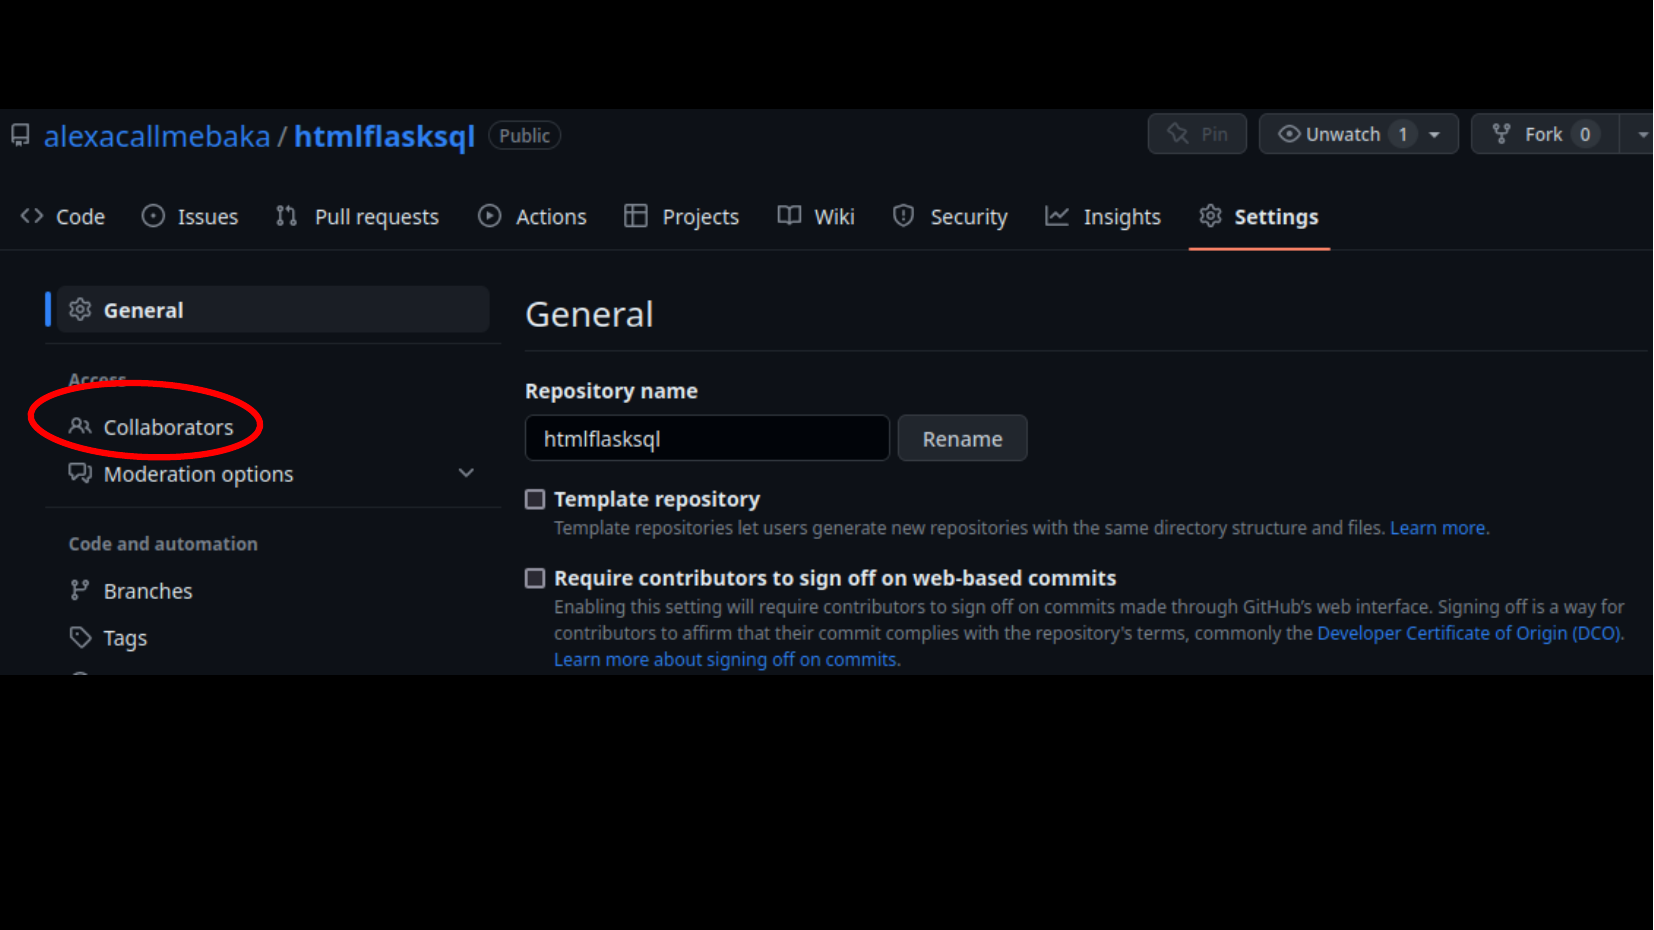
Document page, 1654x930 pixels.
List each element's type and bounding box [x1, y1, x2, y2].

picture [0, 109, 1653, 676]
